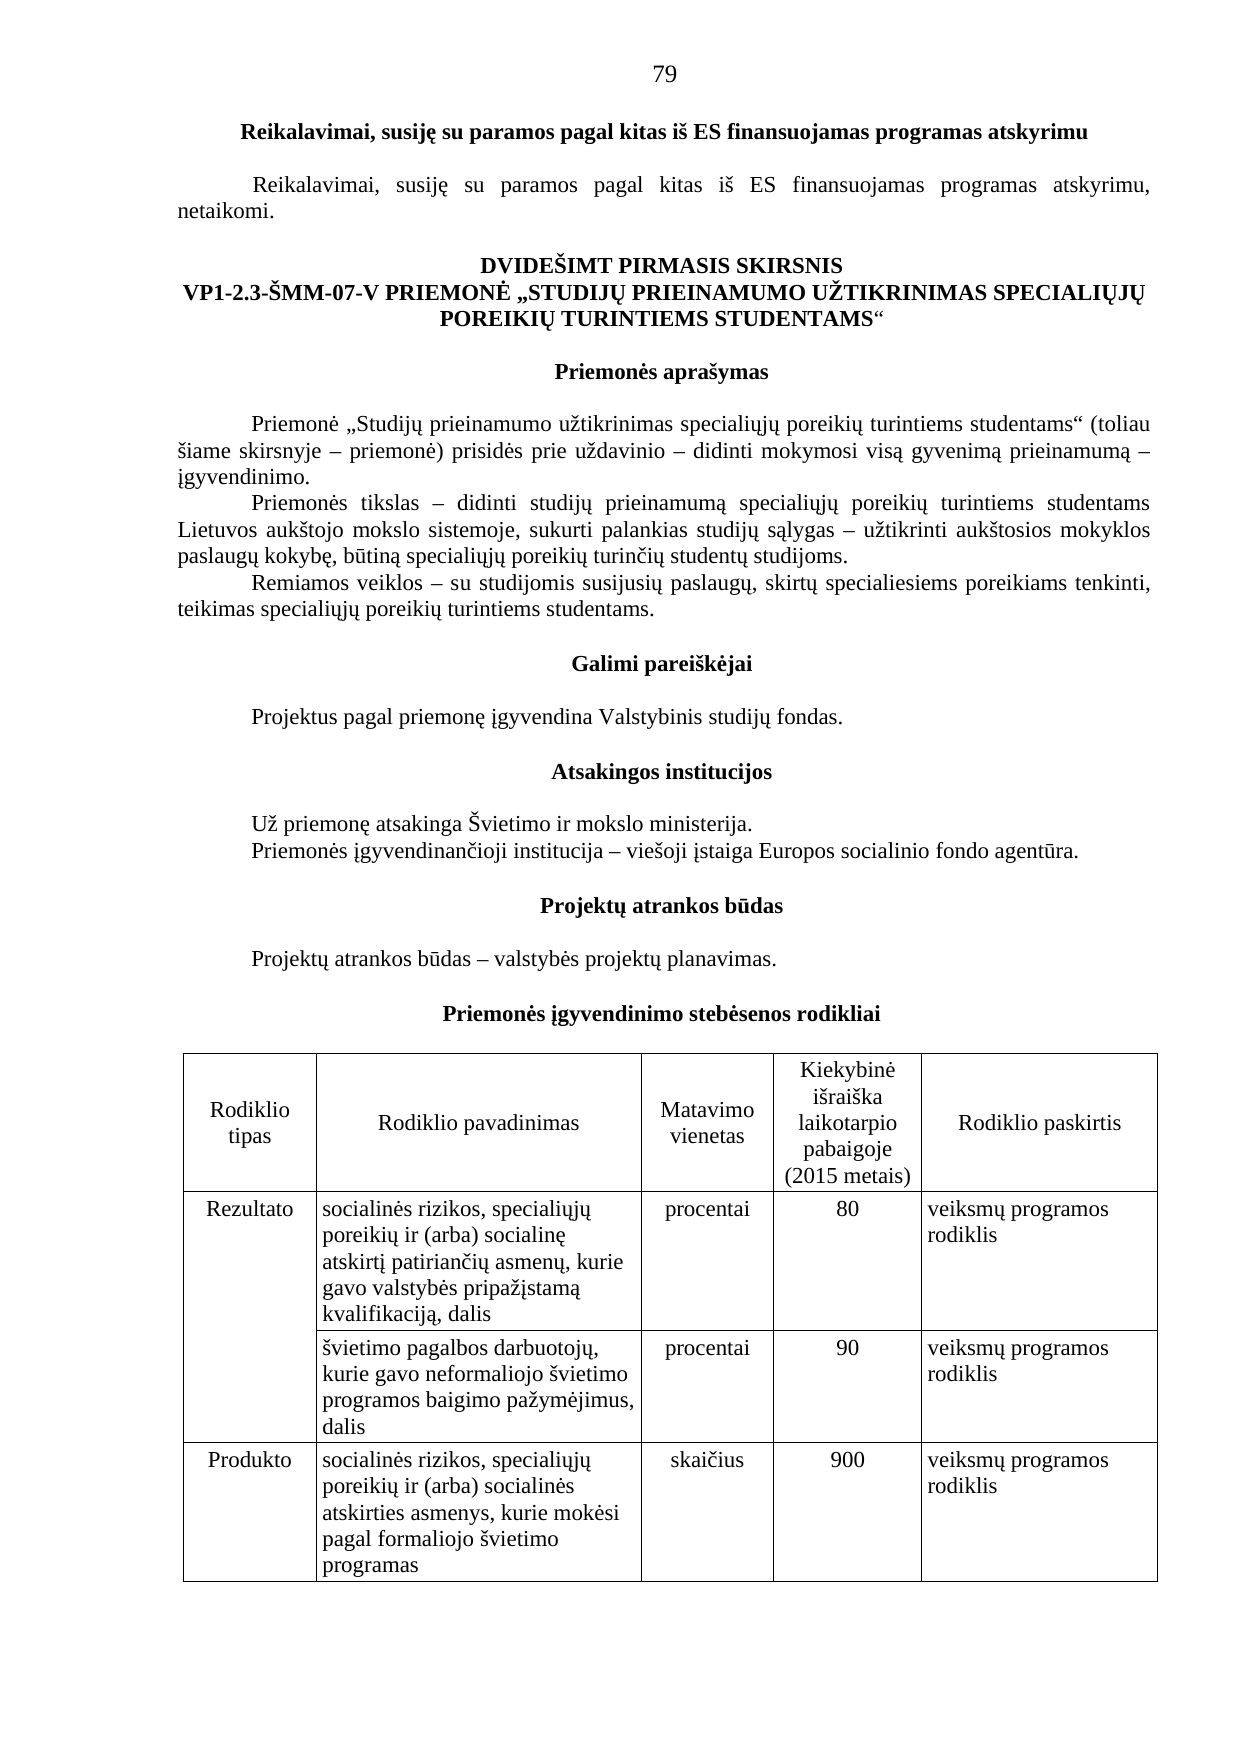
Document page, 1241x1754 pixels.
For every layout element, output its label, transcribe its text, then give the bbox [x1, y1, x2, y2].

table_cell veiksmų programos rodiklis [922, 1331, 1157, 1442]
table_cell Rezultato [184, 1192, 316, 1442]
table_cell švietimo pagalbos darbuotojų, kurie gavo neformaliojo švietimo programos baigimo pažymėjimus, dalis [317, 1331, 641, 1442]
text Priemonės tikslas – didinti studijų prieinamumą specialiųjų poreikių turintiems studentams Lietuvos aukštojo mokslo sistemoje, sukurti palankias studijų sąlygas – užtikrinti aukštosios mokyklos paslaugų kokybę, būtiną specialiųjų poreikių turinčių studentų studijoms. [177, 489, 1152, 568]
text Projektų atrankos būdas – valstybės projektų planavimas. [177, 945, 1152, 971]
table_cell skaičius [642, 1443, 773, 1581]
table_header Kiekybinė išraiška laikotarpio pabaigoje (2015 metais) [774, 1054, 921, 1191]
text Priemonės aprašymas [177, 358, 1152, 384]
table_cell socialinės rizikos, specialiųjų poreikių ir (arba) socialinės atskirties asmenys, kurie mokėsi pagal formaliojo švietimo programas [317, 1443, 641, 1581]
table_header Rodiklio paskirtis [922, 1054, 1157, 1191]
text Galimi pareiškėjai [177, 650, 1152, 676]
text Reikalavimai, susiję su paramos pagal kitas iš ES finansuojamas programas atskyrimu [177, 118, 1152, 144]
table_cell 80 [774, 1192, 921, 1330]
text Remiamos veiklos – su studijomis susijusių paslaugų, skirtų specialiesiems poreikiams tenkinti, teikimas specialiųjų poreikių turintiems studentams. [177, 568, 1152, 621]
table_cell 90 [774, 1331, 921, 1442]
table_cell procentai [642, 1192, 773, 1330]
text Projektus pagal priemonę įgyvendina Valstybinis studijų fondas. [177, 703, 1152, 729]
text Projektų atrankos būdas [177, 892, 1152, 918]
text Priemonės įgyvendinančioji institucija – viešoji įstaiga Europos socialinio fondo agentūra. [177, 837, 1152, 863]
table_cell veiksmų programos rodiklis [922, 1443, 1157, 1581]
text Priemonės įgyvendinimo stebėsenos rodikliai [177, 1000, 1152, 1026]
text Reikalavimai, susiję su paramos pagal kitas iš ES finansuojamas programas atskyrimu, netaikomi. [177, 171, 1152, 223]
text Už priemonę atsakinga Švietimo ir mokslo ministerija. [177, 811, 1152, 837]
text Priemonė „Studijų prieinamumo užtikrinimas specialiųjų poreikių turintiems studentams“ (toliau šiame skirsnyje – priemonė) prisidės prie uždavinio – didinti mokymosi visą gyvenimą prieinamumą – įgyvendinimo. [177, 410, 1152, 489]
table_header Rodiklio pavadinimas [317, 1054, 641, 1191]
text Atsakingos institucijos [177, 758, 1152, 784]
table_cell socialinės rizikos, specialiųjų poreikių ir (arba) socialinę atskirtį patiriančių asmenų, kurie gavo valstybės pripažįstamą kvalifikaciją, dalis [317, 1192, 641, 1330]
text DVIDEŠIMT PIRMASIS SKIRSNIS [177, 252, 1152, 279]
table_header Rodiklio tipas [184, 1054, 316, 1191]
table_header Matavimo vienetas [642, 1054, 773, 1191]
table_cell veiksmų programos rodiklis [922, 1192, 1157, 1330]
table_cell 900 [774, 1443, 921, 1581]
table_cell Produkto [184, 1443, 316, 1581]
text VP1-2.3-ŠMM-07-V PRIEMONĖ „STUDIJŲ PRIEINAMUMO UŽTIKRINIMAS SPECIALIŲJŲ POREIKIŲ TURINTIEMS STUDENTAMS“ [177, 279, 1152, 331]
table_cell procentai [642, 1331, 773, 1442]
